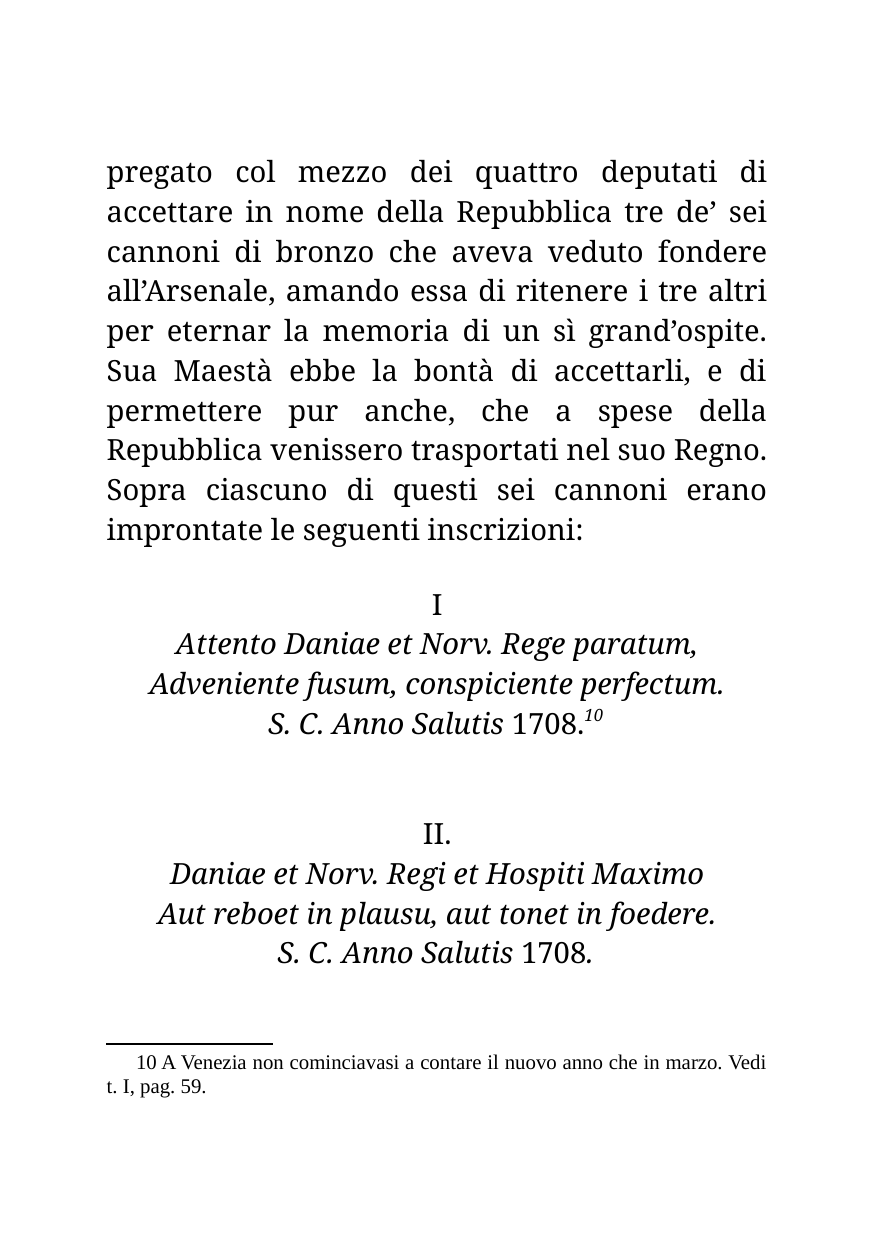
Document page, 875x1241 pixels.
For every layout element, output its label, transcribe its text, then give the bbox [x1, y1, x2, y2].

list A Venezia non cominciavasi a contare il nuovo anno che in marzo. Vedi t. I, pag. 59. [106, 1050, 768, 1098]
text pregato col mezzo dei quattro deputati di accettare in nome della Repubblica tre de’ sei cannoni di bronzo che aveva veduto fondere all’Arsenale, amando essa di ritenere i tre altri per eternar la memoria di un sì grand’ospite. Sua Maestà ebbe la bontà di accettarli, e di permettere pur anche, che a spese della Repubblica venissero trasportati nel suo Regno. Sopra ciascuno di questi sei cannoni erano improntate le seguenti inscrizioni: [106, 152, 768, 548]
subtitle II. Daniae et Norv. Regi et Hospiti Maximo Aut reboet in plausu, aut tonet in foedere. S. C. Anno Salutis 1708. [106, 813, 768, 972]
subtitle I Attento Daniae et Norv. Rege paratum, Adveniente fusum, conspiciente perfectum. S. C. Anno Salutis 1708. [106, 584, 768, 743]
